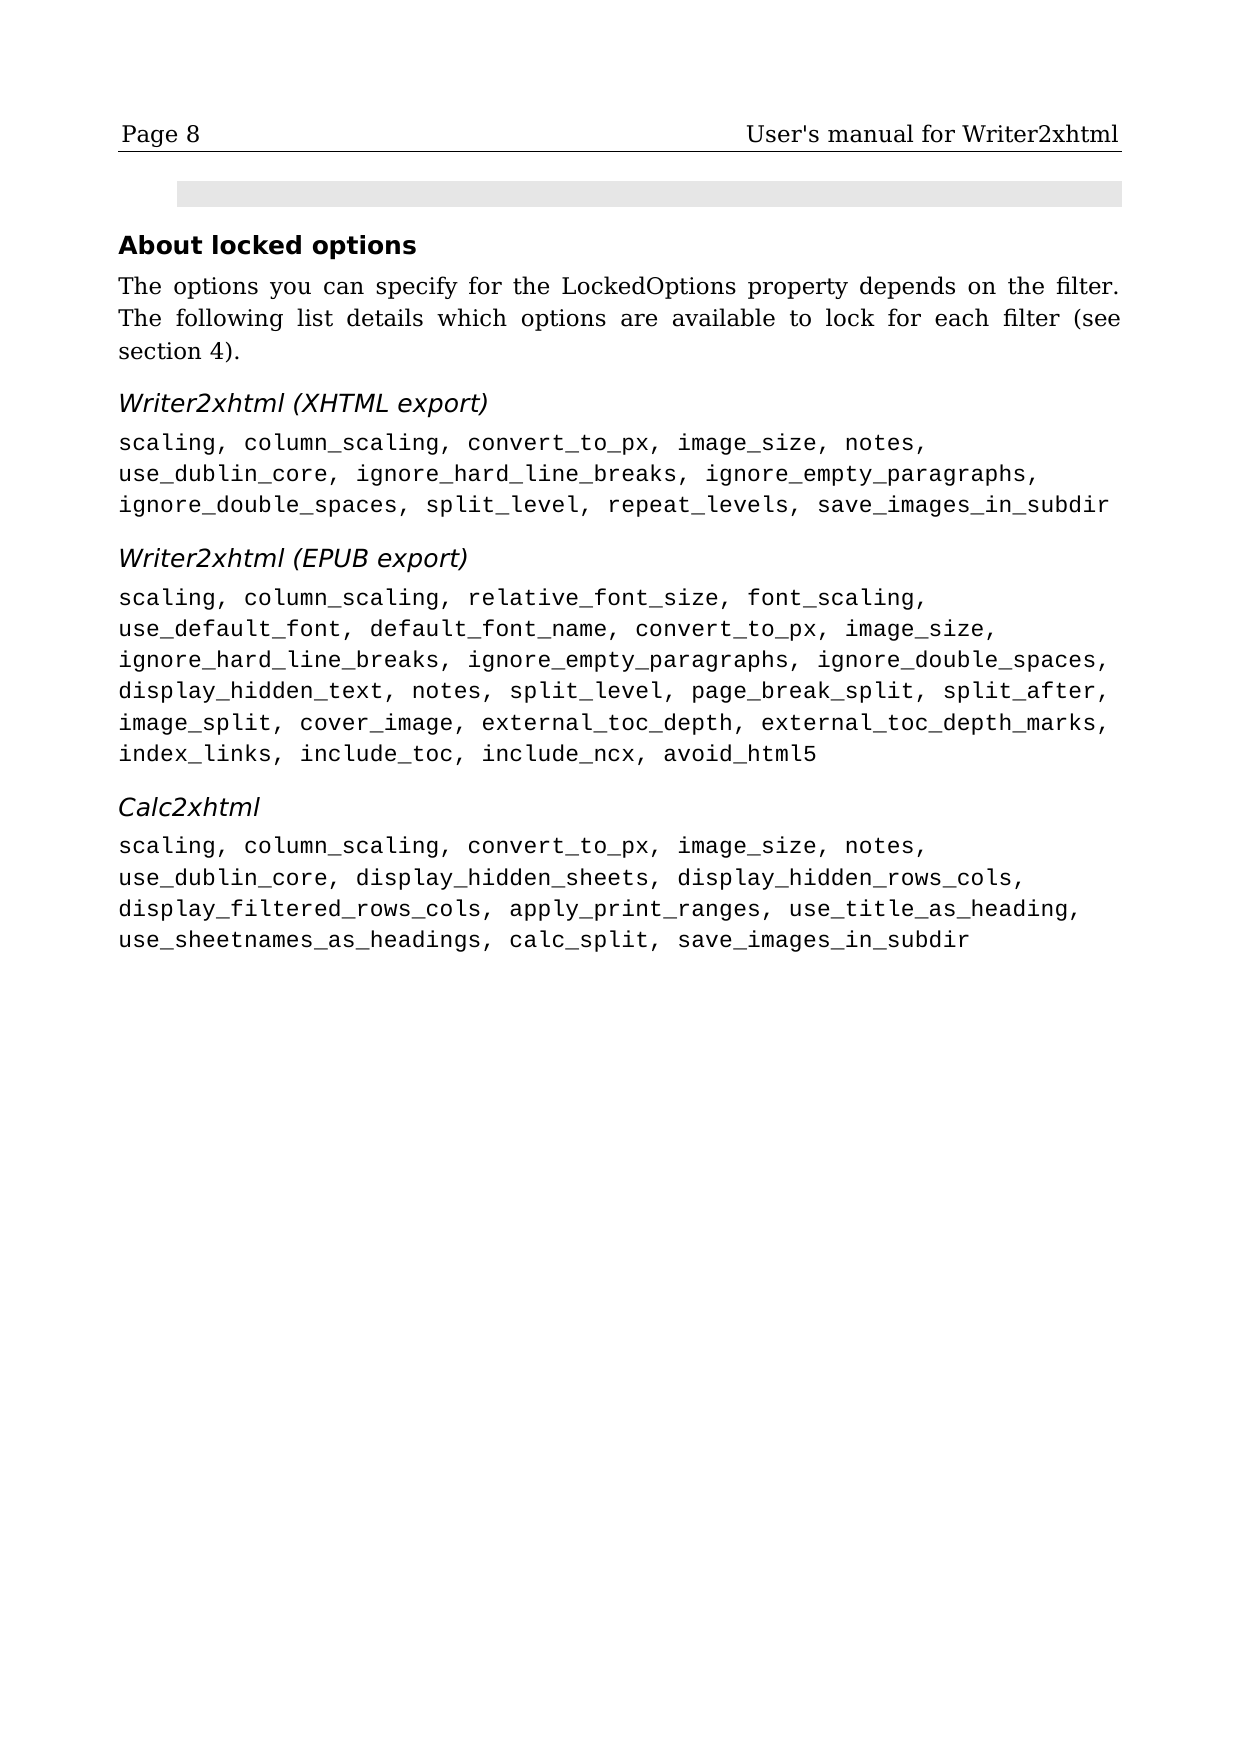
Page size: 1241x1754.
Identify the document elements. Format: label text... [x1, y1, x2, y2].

text The options you can specify for the LockedOptions property depends on the filter. The following list details which options are available to lock for each filter (see section 4). [118, 273, 1122, 364]
text scaling, column_scaling, convert_to_px, image_size, notes, use_dublin_core, display_hidden_sheets, display_hidden_rows_cols, display_filtered_rows_cols, apply_print_ranges, use_title_as_heading, use_sheetnames_as_headings, calc_split, save_images_in_subdir [118, 835, 1122, 954]
subtitle Calc2xhtml [118, 793, 1122, 822]
subtitle About locked options [118, 232, 1122, 261]
text scaling, column_scaling, convert_to_px, image_size, notes, use_dublin_core, ignore_hard_line_breaks, ignore_empty_paragraphs, ignore_double_spaces, split_level, repeat_levels, save_images_in_subdir [118, 431, 1122, 519]
subtitle Writer2xhtml (XHTML export) [118, 389, 1122, 418]
subtitle Writer2xhtml (EPUB export) [118, 544, 1122, 573]
text scaling, column_scaling, relative_font_size, font_scaling, use_default_font, default_font_name, convert_to_px, image_size, ignore_hard_line_breaks, ignore_empty_paragraphs, ignore_double_spaces, display_hidden_text, notes, split_level, page_break_split, split_after, image_split, cover_image, external_toc_depth, external_toc_depth_marks, index_links, include_toc, include_ncx, avoid_html5 [118, 586, 1122, 768]
